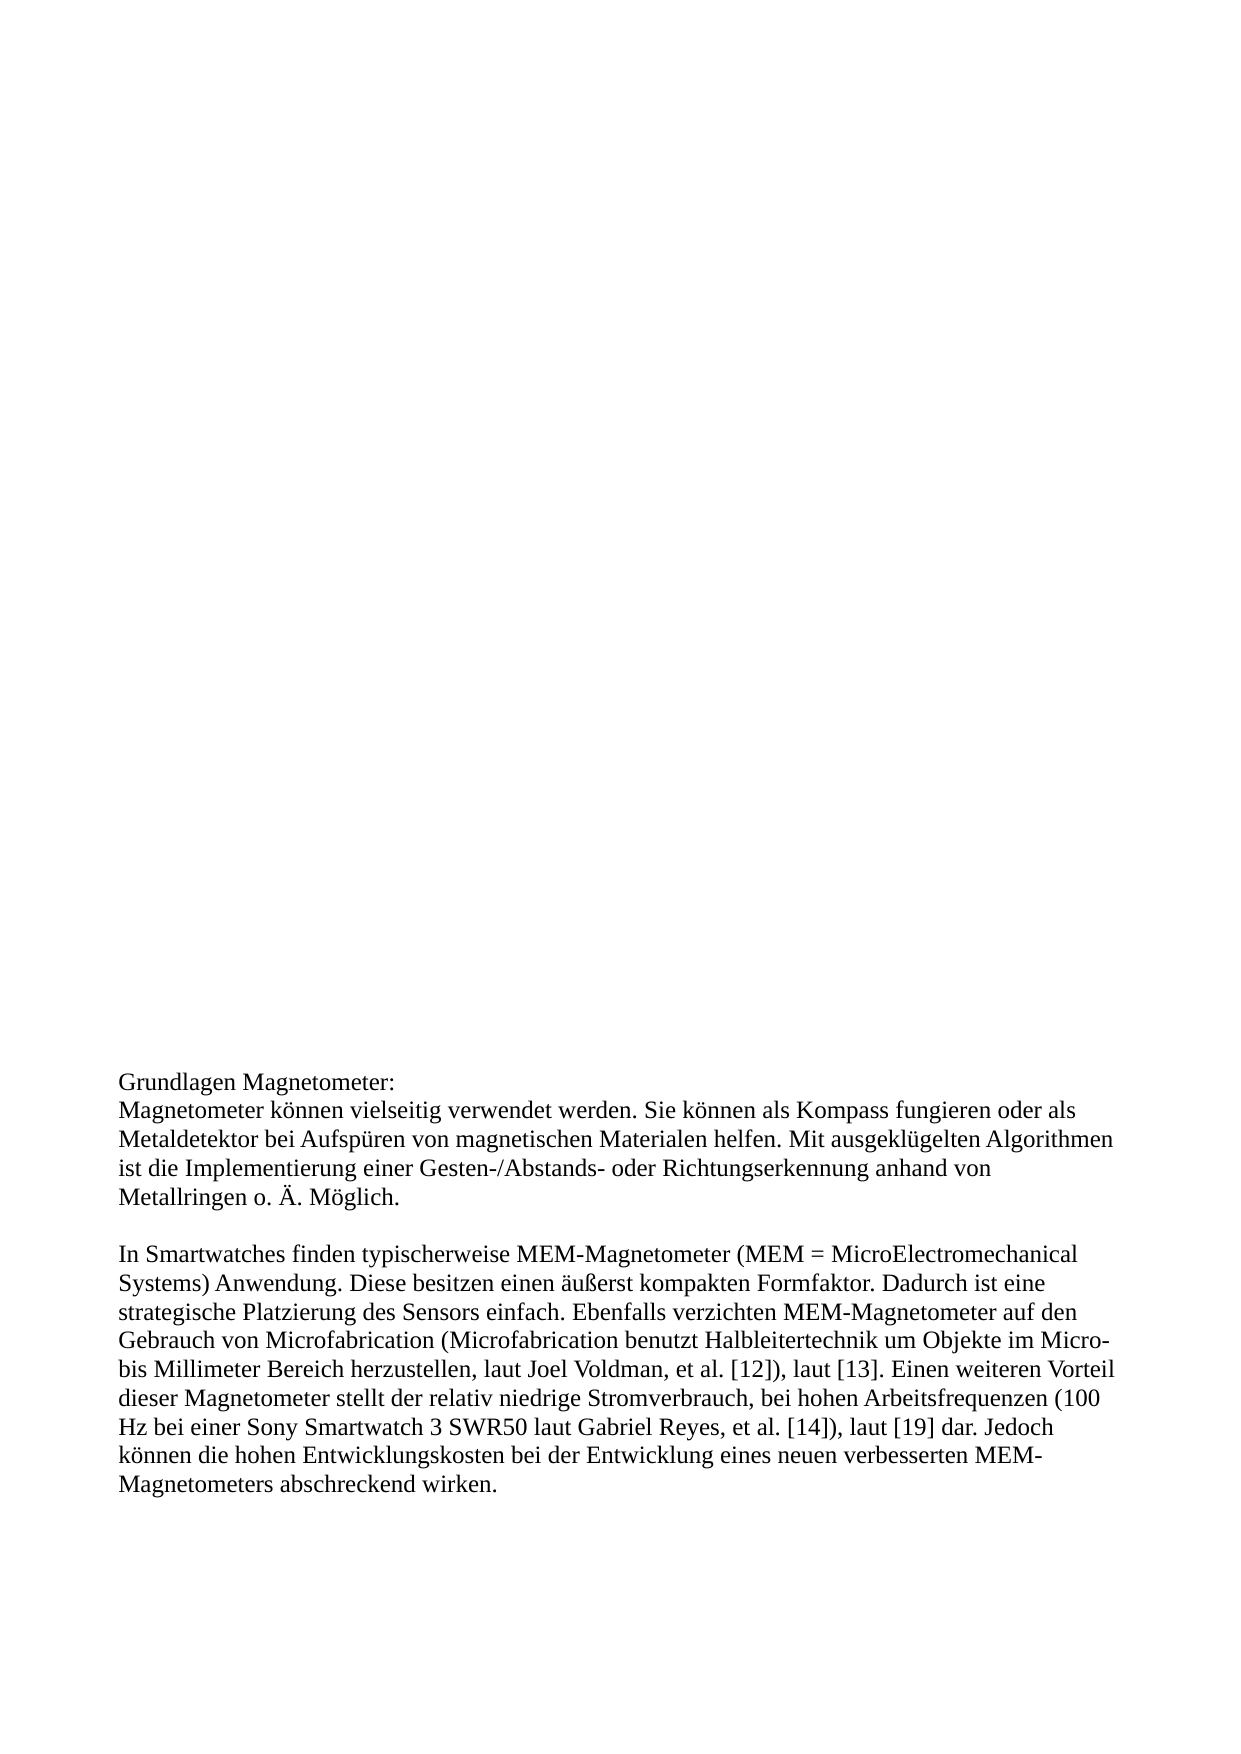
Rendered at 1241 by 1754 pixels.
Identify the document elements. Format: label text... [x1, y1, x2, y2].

text In Smartwatches finden typischerweise MEM-Magnetometer (MEM = MicroElectromechanical Systems) Anwendung. Diese besitzen einen äußerst kompakten Formfaktor. Dadurch ist eine strategische Platzierung des Sensors einfach. Ebenfalls verzichten MEM-Magnetometer auf den Gebrauch von Microfabrication (Microfabrication benutzt Halbleitertechnik um Objekte im Micro- bis Millimeter Bereich herzustellen, laut Joel Voldman, et al. [12]), laut [13]. Einen weiteren Vorteil dieser Magnetometer stellt der relativ niedrige Stromverbrauch, bei hohen Arbeitsfrequenzen (100 Hz bei einer Sony Smartwatch 3 SWR50 laut Gabriel Reyes, et al. [14]), laut [19] dar. Jedoch können die hohen Entwicklungskosten bei der Entwicklung eines neuen verbesserten MEM-Magnetometers abschreckend wirken. [118, 1239, 1122, 1498]
text Grundlagen Magnetometer: [118, 1067, 1122, 1096]
text Magnetometer können vielseitig verwendet werden. Sie können als Kompass fungieren oder als Metaldetektor bei Aufspüren von magnetischen Materialen helfen. Mit ausgeklügelten Algorithmen ist die Implementierung einer Gesten-/Abstands- oder Richtungserkennung anhand von Metallringen o. Ä. Möglich. [118, 1096, 1122, 1211]
